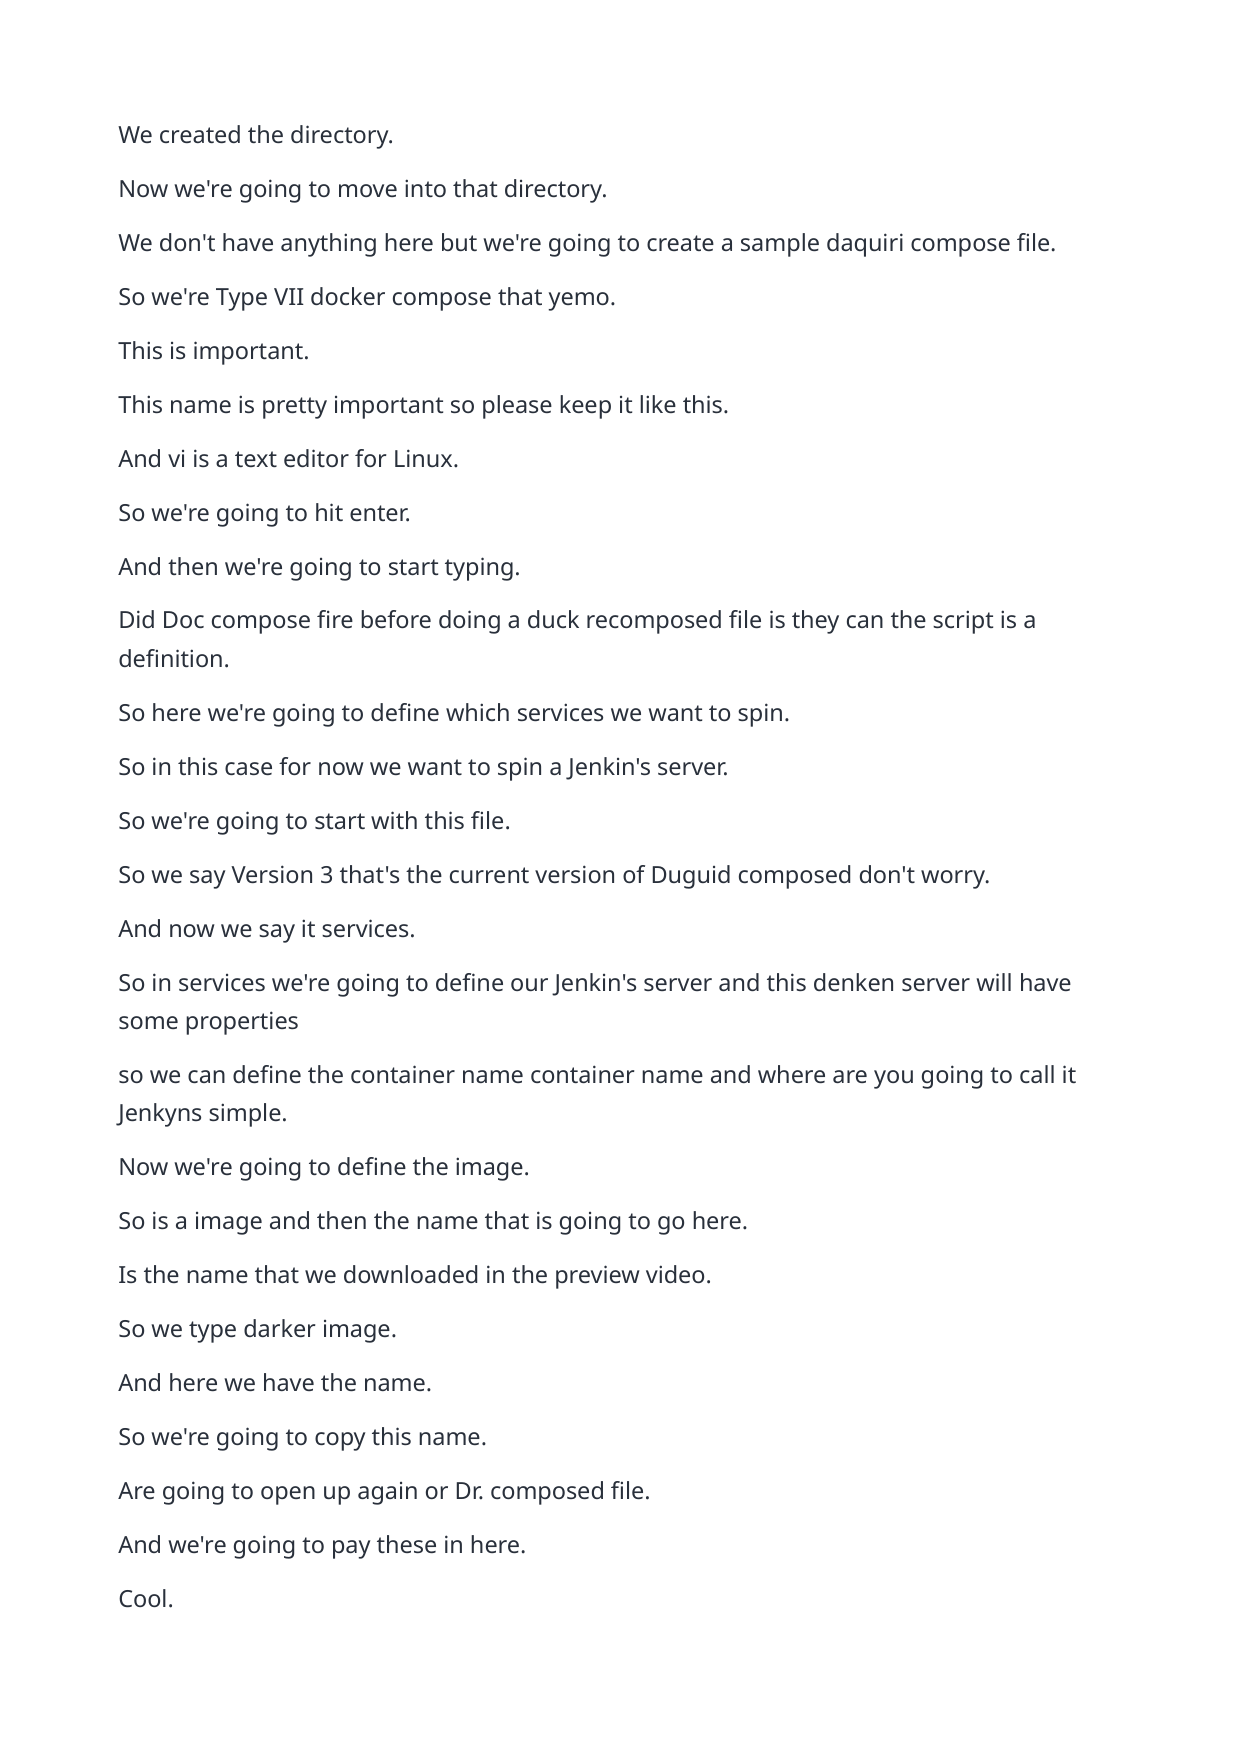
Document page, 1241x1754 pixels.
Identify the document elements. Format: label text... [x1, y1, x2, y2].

text And vi is a text editor for Linux. [118, 442, 1122, 474]
text Are going to open up again or Dr. composed file. [118, 1474, 1122, 1506]
text And here we have the name. [118, 1366, 1122, 1398]
text We created the directory. [118, 118, 1122, 150]
text Cool. [118, 1582, 1122, 1614]
text So we're Type VII docker compose that yemo. [118, 280, 1122, 312]
text And then we're going to start typing. [118, 550, 1122, 582]
text And we're going to pay these in here. [118, 1528, 1122, 1560]
text So we type darker image. [118, 1312, 1122, 1344]
text So is a image and then the name that is going to go here. [118, 1204, 1122, 1236]
text So we say Version 3 that's the current version of Duguid composed don't worry. [118, 858, 1122, 890]
text Now we're going to define the image. [118, 1150, 1122, 1182]
text This name is pretty important so please keep it like this. [118, 388, 1122, 420]
text And now we say it services. [118, 912, 1122, 944]
text So in this case for now we want to spin a Jenkin's server. [118, 750, 1122, 782]
text This is important. [118, 334, 1122, 366]
text So we're going to copy this name. [118, 1420, 1122, 1452]
text So here we're going to define which services we want to spin. [118, 696, 1122, 728]
text So in services we're going to define our Jenkin's server and this denken server will have some properties [118, 966, 1122, 1036]
text so we can define the container name container name and where are you going to call it Jenkyns simple. [118, 1058, 1122, 1128]
text Now we're going to move into that directory. [118, 172, 1122, 204]
text Is the name that we downloaded in the preview video. [118, 1258, 1122, 1290]
text Did Doc compose fire before doing a duck recomposed file is they can the script is a definition. [118, 604, 1122, 674]
text So we're going to start with this file. [118, 804, 1122, 836]
text We don't have anything here but we're going to create a sample daquiri compose file. [118, 226, 1122, 258]
text So we're going to hit enter. [118, 496, 1122, 528]
